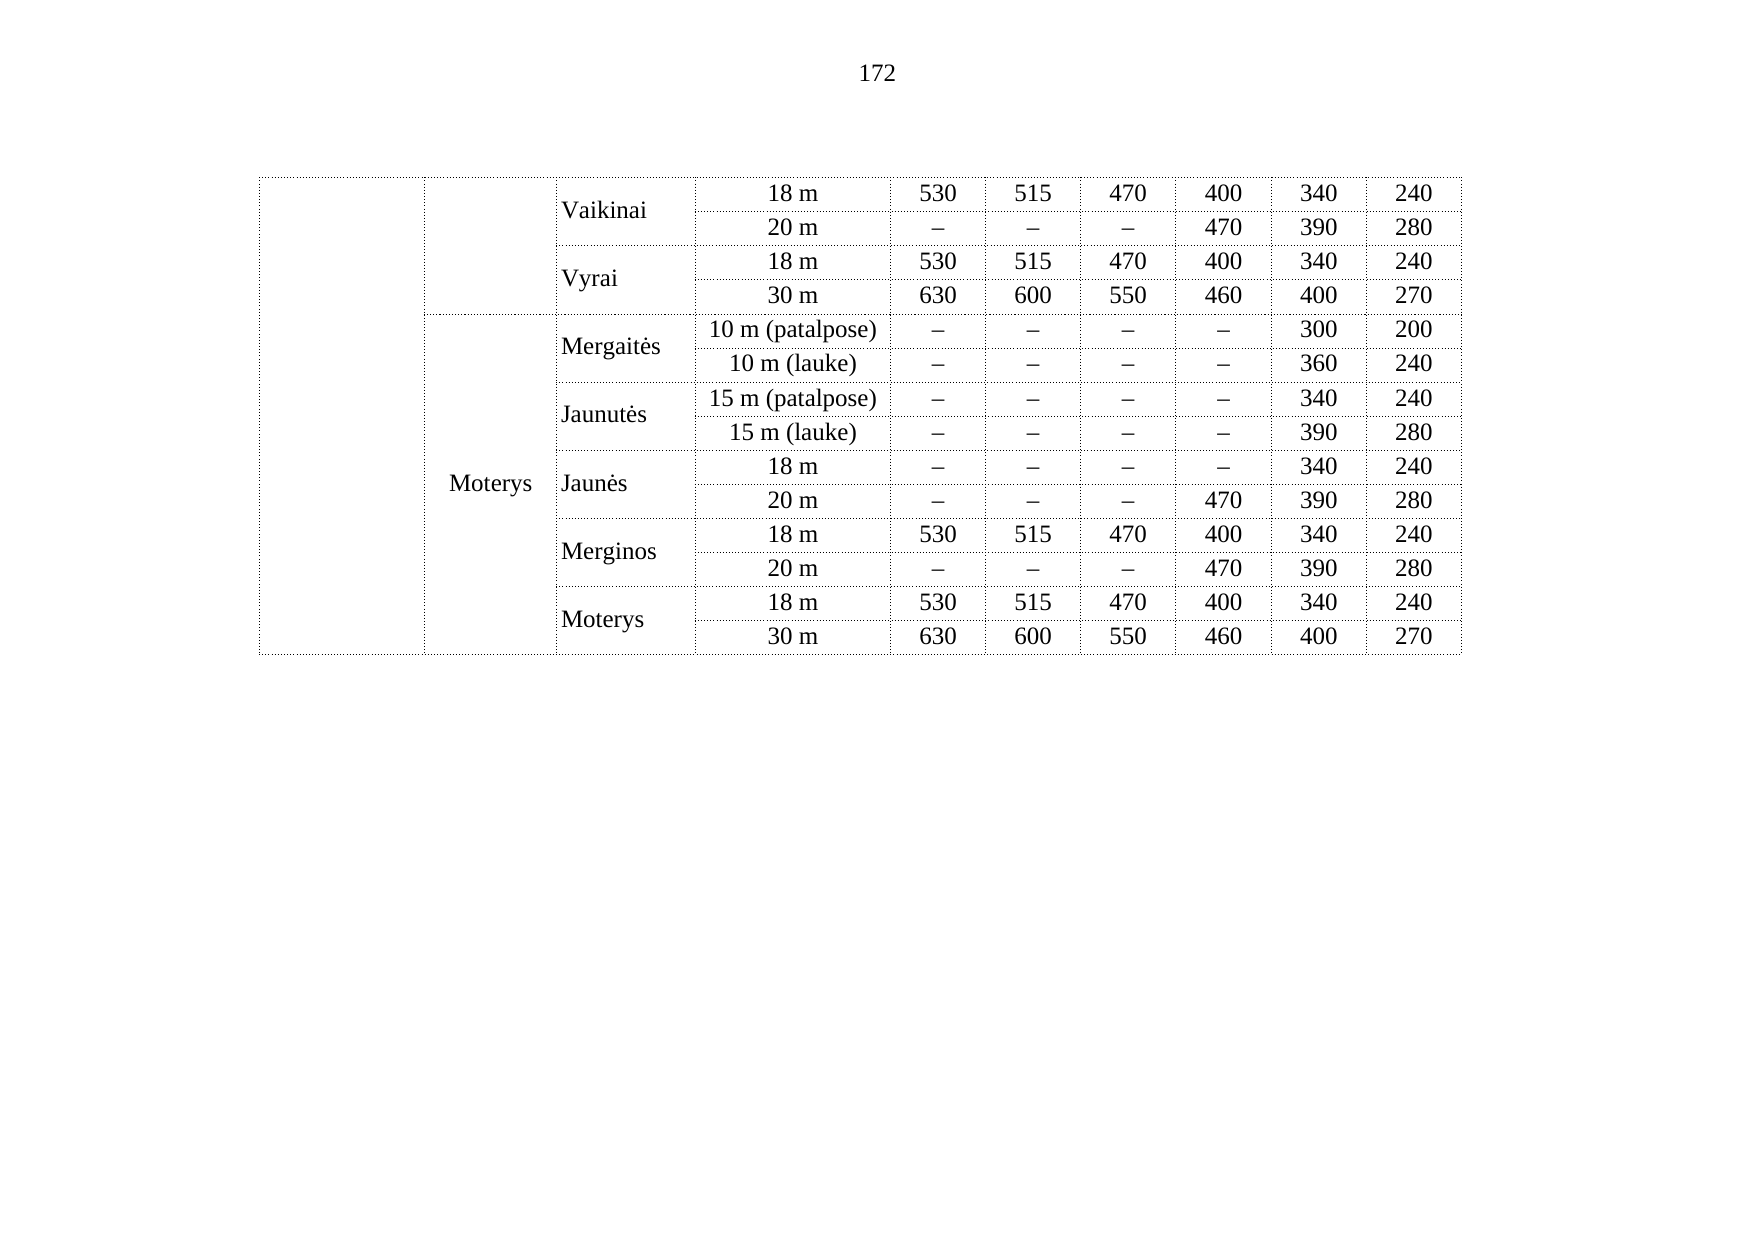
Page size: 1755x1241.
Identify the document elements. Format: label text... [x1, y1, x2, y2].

table_cell 340 [1271, 586, 1366, 620]
table_cell [248, 348, 259, 382]
table_cell – [985, 552, 1080, 586]
table_cell – [1080, 484, 1175, 518]
table_cell [1489, 245, 1507, 279]
table_cell – [1080, 552, 1175, 586]
table_cell – [890, 382, 985, 416]
table_cell 400 [1175, 245, 1271, 279]
table_cell 20 m [695, 552, 890, 586]
table_cell [248, 484, 259, 518]
table_cell – [890, 484, 985, 518]
table_cell – [985, 484, 1080, 518]
table_cell 530 [890, 518, 985, 552]
table_cell – [985, 450, 1080, 484]
table_cell 530 [890, 586, 985, 620]
table_cell 240 [1366, 348, 1461, 382]
table_cell 280 [1366, 484, 1461, 518]
table_cell 18 m [695, 586, 890, 620]
table_cell – [1175, 416, 1271, 450]
table_cell [1489, 211, 1507, 245]
table_cell 550 [1080, 279, 1175, 313]
table_cell 200 [1366, 314, 1461, 347]
table_cell 515 [985, 586, 1080, 620]
table_cell 470 [1080, 586, 1175, 620]
table_cell [1461, 382, 1489, 416]
table_cell [1489, 450, 1507, 484]
table_cell – [985, 416, 1080, 450]
table_cell 280 [1366, 416, 1461, 450]
table_cell 550 [1080, 620, 1175, 654]
table_cell – [1080, 382, 1175, 416]
table_cell 18 m [695, 177, 890, 211]
table_cell 240 [1366, 245, 1461, 279]
table_cell [248, 586, 259, 620]
table_cell [1461, 620, 1489, 654]
table_cell [1461, 177, 1489, 211]
table_cell 515 [985, 518, 1080, 552]
table_cell [1461, 416, 1489, 450]
table_cell – [1175, 348, 1271, 382]
table_cell 530 [890, 177, 985, 211]
table_cell – [1080, 314, 1175, 347]
table_cell – [1080, 450, 1175, 484]
table_cell 515 [985, 245, 1080, 279]
table_cell 240 [1366, 586, 1461, 620]
table_cell 470 [1175, 552, 1271, 586]
table_cell [1461, 314, 1489, 347]
table_cell [248, 314, 259, 347]
table_cell [1461, 518, 1489, 552]
table_cell 460 [1175, 620, 1271, 654]
table_cell – [1080, 211, 1175, 245]
table_cell – [1175, 450, 1271, 484]
table_cell [1489, 177, 1507, 211]
table_cell Moterys [557, 586, 695, 654]
table_cell – [890, 211, 985, 245]
table_cell [1461, 348, 1489, 382]
table_cell Vyrai [557, 245, 695, 313]
table_cell 10 m (lauke) [695, 348, 890, 382]
table_cell 600 [985, 279, 1080, 313]
table_cell [1461, 586, 1489, 620]
table_cell 470 [1175, 211, 1271, 245]
table_cell [248, 416, 259, 450]
table_cell – [890, 552, 985, 586]
table_cell 340 [1271, 518, 1366, 552]
table_cell – [985, 314, 1080, 347]
table_cell Mergaitės [557, 314, 695, 382]
table_cell 280 [1366, 552, 1461, 586]
table_cell [1461, 211, 1489, 245]
table_cell – [985, 348, 1080, 382]
table_cell [1489, 416, 1507, 450]
table_cell 30 m [695, 279, 890, 313]
table_cell – [890, 348, 985, 382]
table_cell [1489, 314, 1507, 347]
table_cell 600 [985, 620, 1080, 654]
table_cell 270 [1366, 620, 1461, 654]
table_cell 18 m [695, 518, 890, 552]
table_cell – [890, 416, 985, 450]
table_cell 340 [1271, 382, 1366, 416]
table_cell [1489, 552, 1507, 586]
table_cell [248, 382, 259, 416]
table_cell Merginos [557, 518, 695, 586]
table_cell 530 [890, 245, 985, 279]
table_cell [1489, 382, 1507, 416]
table_cell 280 [1366, 211, 1461, 245]
table_cell [1489, 484, 1507, 518]
table_cell 400 [1175, 518, 1271, 552]
table_cell – [1080, 416, 1175, 450]
table_cell [248, 245, 259, 279]
table_cell 20 m [695, 484, 890, 518]
table_cell 240 [1366, 382, 1461, 416]
table_cell 18 m [695, 245, 890, 279]
table_cell 470 [1080, 177, 1175, 211]
table_cell [1461, 484, 1489, 518]
table_cell [1461, 279, 1489, 313]
table_cell [260, 177, 424, 654]
table_cell – [1175, 314, 1271, 347]
table_cell 400 [1175, 586, 1271, 620]
table_cell – [985, 382, 1080, 416]
table_cell 470 [1080, 518, 1175, 552]
table_cell [1489, 279, 1507, 313]
table_cell 400 [1271, 279, 1366, 313]
table_cell [424, 177, 557, 313]
table_cell [1461, 450, 1489, 484]
table_cell Vaikinai [557, 177, 695, 245]
table_cell [248, 211, 259, 245]
table_cell 470 [1080, 245, 1175, 279]
table_cell 360 [1271, 348, 1366, 382]
table_cell 390 [1271, 211, 1366, 245]
table_cell 400 [1271, 620, 1366, 654]
table_cell [1489, 518, 1507, 552]
table_cell – [1175, 382, 1271, 416]
table_cell 390 [1271, 552, 1366, 586]
table_cell Jaunės [557, 450, 695, 518]
table_cell Moterys [424, 314, 557, 654]
table_cell [1461, 245, 1489, 279]
table_cell [1489, 586, 1507, 620]
table_cell 15 m (patalpose) [695, 382, 890, 416]
table_cell [1489, 348, 1507, 382]
table_cell 15 m (lauke) [695, 416, 890, 450]
table_cell 400 [1175, 177, 1271, 211]
table_cell [248, 518, 259, 552]
table_cell 515 [985, 177, 1080, 211]
table_cell 240 [1366, 518, 1461, 552]
table_cell 390 [1271, 416, 1366, 450]
table_cell – [890, 314, 985, 347]
table_cell 20 m [695, 211, 890, 245]
table_cell 340 [1271, 177, 1366, 211]
table_cell 470 [1175, 484, 1271, 518]
table_cell 240 [1366, 177, 1461, 211]
table_cell 460 [1175, 279, 1271, 313]
table_cell 340 [1271, 245, 1366, 279]
table_cell [248, 620, 259, 654]
table_cell [1489, 620, 1507, 654]
table_cell 240 [1366, 450, 1461, 484]
table_cell – [985, 211, 1080, 245]
table_cell 18 m [695, 450, 890, 484]
table_cell [248, 552, 259, 586]
table_cell 340 [1271, 450, 1366, 484]
table_cell 30 m [695, 620, 890, 654]
table_cell [248, 177, 259, 211]
table_cell – [890, 450, 985, 484]
table_cell 300 [1271, 314, 1366, 347]
table_cell [248, 450, 259, 484]
table_cell 630 [890, 279, 985, 313]
table_cell – [1080, 348, 1175, 382]
table_cell 10 m (patalpose) [695, 314, 890, 347]
table_cell 270 [1366, 279, 1461, 313]
table_cell Jaunutės [557, 382, 695, 450]
table_cell [1461, 552, 1489, 586]
table_cell 390 [1271, 484, 1366, 518]
table_cell [248, 279, 259, 313]
table_cell 630 [890, 620, 985, 654]
